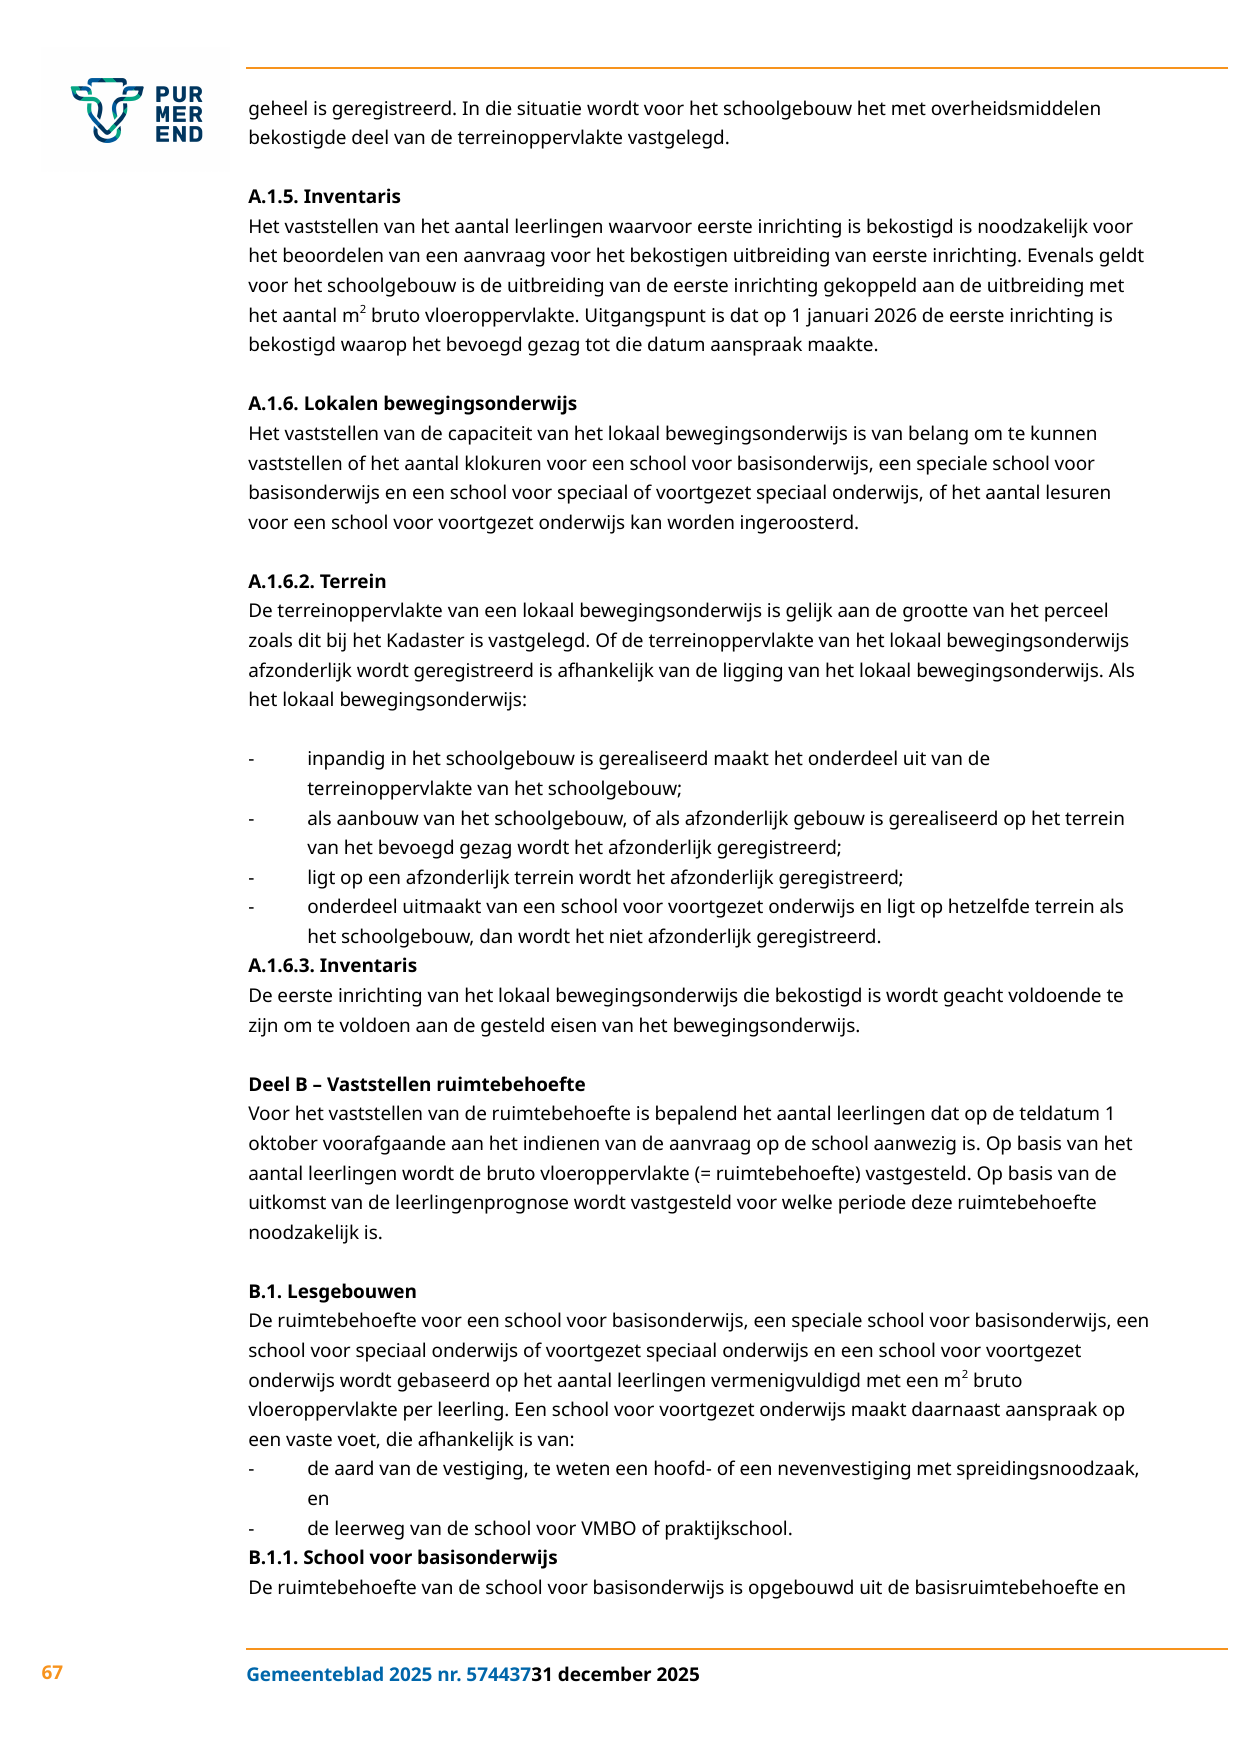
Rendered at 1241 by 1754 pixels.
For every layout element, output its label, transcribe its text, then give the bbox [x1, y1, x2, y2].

text De eerste inrichting van het lokaal bewegingsonderwijs die bekostigd is wordt geacht voldoende te zijn om te voldoen aan de gesteld eisen van het bewegingsonderwijs. [248, 982, 1152, 1038]
text Het vaststellen van het aantal leerlingen waarvoor eerste inrichting is bekostigd is noodzakelijk voor het beoordelen van een aanvraag voor het bekostigen uitbreiding van eerste inrichting. Evenals geldt voor het schoolgebouw is de uitbreiding van de eerste inrichting gekoppeld aan de uitbreiding met het aantal m2 bruto vloeroppervlakte. Uitgangspunt is dat op 1 januari 2026 de eerste inrichting is bekostigd waarop het bevoegd gezag tot die datum aanspraak maakte. [248, 213, 1152, 357]
list ligt op een afzonderlijk terrein wordt het afzonderlijk geregistreerd; [248, 864, 1152, 890]
list inpandig in het schoolgebouw is gerealiseerd maakt het onderdeel uit van de terreinoppervlakte van het schoolgebouw; [248, 746, 1152, 801]
picture [41, 47, 231, 172]
text De terreinoppervlakte van een lokaal bewegingsonderwijs is gelijk aan de grootte van het perceel zoals dit bij het Kadaster is vastgelegd. Of de terreinoppervlakte van het lokaal bewegingsonderwijs afzonderlijk wordt geregistreerd is afhankelijk van de ligging van het lokaal bewegingsonderwijs. Als het lokaal bewegingsonderwijs: [248, 598, 1152, 712]
text A.1.6. Lokalen bewegingsonderwijs [248, 391, 1152, 416]
text Voor het vaststellen van de ruimtebehoefte is bepalend het aantal leerlingen dat op de teldatum 1 oktober voorafgaande aan het indienen van de aanvraag op de school aanwezig is. Op basis van het aantal leerlingen wordt de bruto vloeroppervlakte (= ruimtebehoefte) vastgesteld. Op basis van de uitkomst van de leerlingenprognose wordt vastgesteld voor welke periode deze ruimtebehoefte noodzakelijk is. [248, 1101, 1152, 1245]
text A.1.5. Inventaris [248, 183, 1152, 209]
list als aanbouw van het schoolgebouw, of als afzonderlijk gebouw is gerealiseerd op het terrein van het bevoegd gezag wordt het afzonderlijk geregistreerd; [248, 805, 1152, 860]
text Deel B – Vaststellen ruimtebehoefte [248, 1071, 1152, 1097]
list onderdeel uitmaakt van een school voor voortgezet onderwijs en ligt op hetzelfde terrein als het schoolgebouw, dan wordt het niet afzonderlijk geregistreerd. [248, 893, 1152, 949]
text geheel is geregistreerd. In die situatie wordt voor het schoolgebouw het met overheidsmiddelen bekostigde deel van de terreinoppervlakte vastgelegd. [248, 95, 1152, 150]
list de leerweg van de school voor VMBO of praktijkschool. [248, 1515, 1152, 1541]
list de aard van de vestiging, te weten een hoofd- of een nevenvestiging met spreidingsnoodzaak, en [248, 1456, 1152, 1511]
text A.1.6.2. Terrein [248, 568, 1152, 594]
text Het vaststellen van de capaciteit van het lokaal bewegingsonderwijs is van belang om te kunnen vaststellen of het aantal klokuren voor een school voor basisonderwijs, een speciale school voor basisonderwijs en een school voor speciaal of voortgezet speciaal onderwijs, of het aantal lesuren voor een school voor voortgezet onderwijs kan worden ingeroosterd. [248, 420, 1152, 535]
text A.1.6.3. Inventaris [248, 953, 1152, 978]
text De ruimtebehoefte voor een school voor basisonderwijs, een speciale school voor basisonderwijs, een school voor speciaal onderwijs of voortgezet speciaal onderwijs en een school voor voortgezet onderwijs wordt gebaseerd op het aantal leerlingen vermenigvuldigd met een m2 bruto vloeroppervlakte per leerling. Een school voor voortgezet onderwijs maakt daarnaast aanspraak op een vaste voet, die afhankelijk is van: [248, 1308, 1152, 1452]
text De ruimtebehoefte van de school voor basisonderwijs is opgebouwd uit de basisruimtebehoefte en [248, 1574, 1152, 1600]
text B.1.1. School voor basisonderwijs [248, 1544, 1152, 1570]
text B.1. Lesgebouwen [248, 1278, 1152, 1304]
